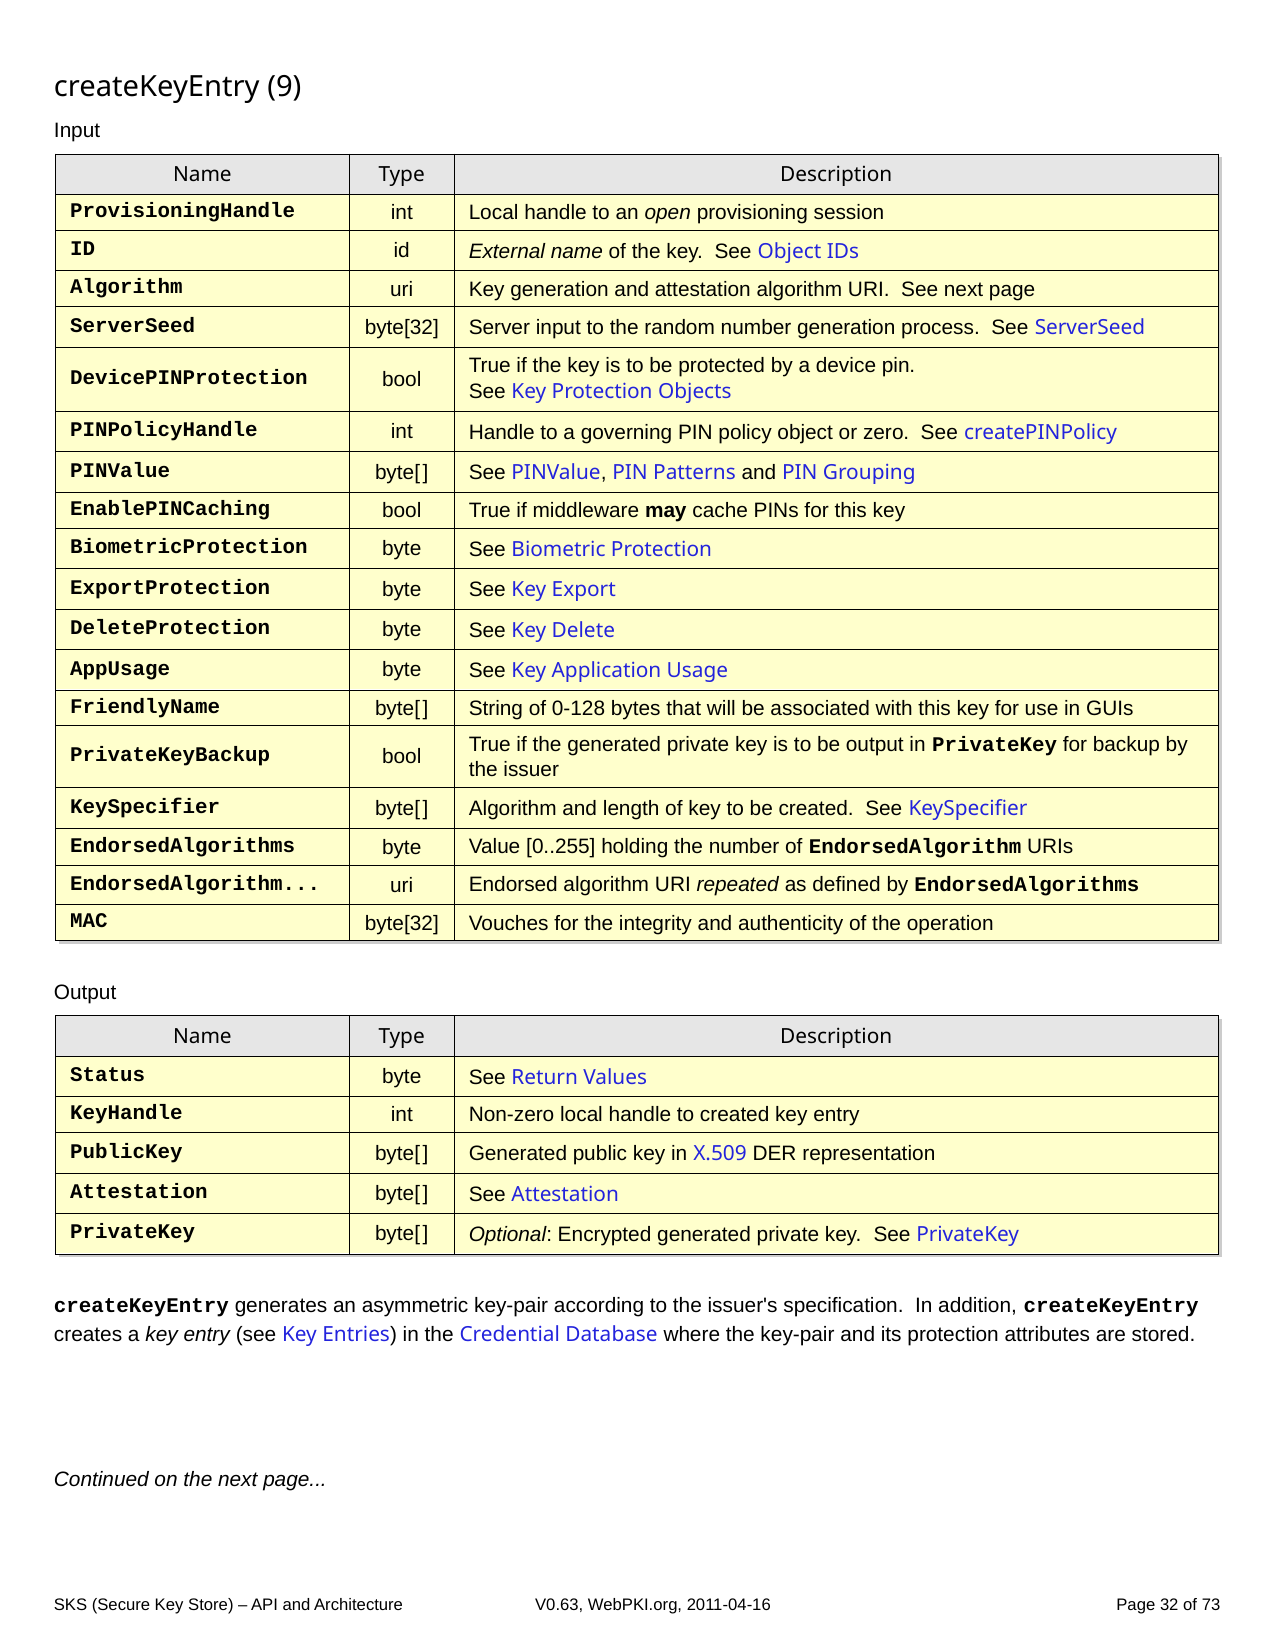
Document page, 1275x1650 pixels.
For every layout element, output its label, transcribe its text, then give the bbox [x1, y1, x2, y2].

table_cell byte⁮[ ] [350, 1133, 454, 1173]
table_cell See Key Application Usage [455, 650, 1218, 689]
table_cell Optional: Encrypted generated private key. See PrivateKey [455, 1214, 1218, 1253]
table_cell byte [350, 569, 454, 609]
table_cell byte⁮[ ] [350, 452, 454, 492]
table_header Description [455, 1016, 1218, 1056]
table_cell String of 0-128 bytes that will be associated with this key for use in GUIs [455, 691, 1218, 725]
table_cell See Key Delete [455, 610, 1218, 649]
table_cell Local handle to an open provisioning session [455, 195, 1218, 230]
table_cell AppUsage [56, 650, 349, 689]
table_cell See Key Export [455, 569, 1218, 609]
table_cell byte⁮[ ] [350, 788, 454, 828]
table_cell uri [350, 271, 454, 306]
table_cell byte⁮[ ] [350, 1214, 454, 1253]
table_header Name [56, 1016, 349, 1056]
table_cell EndorsedAlgorithms [56, 829, 349, 865]
table_cell KeySpecifier [56, 788, 349, 828]
table_cell PrivateKey [56, 1214, 349, 1253]
text Output [54, 980, 1221, 1004]
table_cell External name of the key. See Object IDs [455, 231, 1218, 270]
table_cell Algorithm [56, 271, 349, 306]
table_cell uri [350, 866, 454, 904]
table_header Type [350, 1016, 454, 1056]
table_cell Algorithm and length of key to be created. See KeySpecifier [455, 788, 1218, 828]
table_cell See Return Values [455, 1057, 1218, 1096]
table_cell KeyHandle [56, 1097, 349, 1132]
table_cell int [350, 1097, 454, 1132]
table_cell See PINValue, PIN Patterns and PIN Grouping [455, 452, 1218, 492]
table_cell EndorsedAlgorithm... [56, 866, 349, 904]
table_cell bool [350, 493, 454, 528]
table_cell True if the generated private key is to be output in PrivateKey for backup by the issuer [455, 726, 1218, 787]
table_header Name [56, 155, 349, 194]
table_cell MAC [56, 905, 349, 940]
table_cell ID [56, 231, 349, 270]
table_cell Attestation [56, 1174, 349, 1213]
table_cell Endorsed algorithm URI repeated as defined by EndorsedAlgorithms [455, 866, 1218, 904]
table_cell byte [350, 610, 454, 649]
table_cell True if the key is to be protected by a device pin. See Key Protection Objects [455, 348, 1218, 411]
text createKeyEntry generates an asymmetric key-pair according to the issuer's specification. In addition, createKeyEntry creates a key entry (see Key Entries) in the Credential Database where the key-pair and its protection attributes are stored. [54, 1293, 1221, 1347]
table_cell Value [0..255] holding the number of EndorsedAlgorithm URIs [455, 829, 1218, 865]
table_cell DevicePINProtection [56, 348, 349, 411]
table_header Type [350, 155, 454, 194]
table_cell True if middleware may cache PINs for this key [455, 493, 1218, 528]
table_cell Key generation and attestation algorithm URI. See next page [455, 271, 1218, 306]
table_cell byte [350, 529, 454, 568]
table_cell byte⁮[32] [350, 905, 454, 940]
table_cell ServerSeed [56, 307, 349, 347]
table_cell BiometricProtection [56, 529, 349, 568]
table_header Description [455, 155, 1218, 194]
table_cell byte⁮[ ] [350, 1174, 454, 1213]
table_cell EnablePINCaching [56, 493, 349, 528]
table_cell PublicKey [56, 1133, 349, 1173]
table_cell Generated public key in X.509 DER representation [455, 1133, 1218, 1173]
table_cell int [350, 195, 454, 230]
table_cell Status [56, 1057, 349, 1096]
text Continued on the next page... [54, 1466, 1221, 1490]
table_cell PINValue [56, 452, 349, 492]
table_cell bool [350, 348, 454, 411]
table_cell Non-zero local handle to created key entry [455, 1097, 1218, 1132]
text Input [54, 118, 1221, 142]
subtitle createKeyEntry (9) [54, 66, 1221, 105]
table_cell byte [350, 829, 454, 865]
table_cell byte [350, 1057, 454, 1096]
table_cell PINPolicyHandle [56, 412, 349, 451]
table_cell bool [350, 726, 454, 787]
table_cell Server input to the random number generation process. See ServerSeed [455, 307, 1218, 347]
table_cell byte⁮[ ] [350, 691, 454, 725]
table_cell Handle to a governing PIN policy object or zero. See createPINPolicy [455, 412, 1218, 451]
table_cell int [350, 412, 454, 451]
table_cell Vouches for the integrity and authenticity of the operation [455, 905, 1218, 940]
table_cell byte [350, 650, 454, 689]
table_cell ExportProtection [56, 569, 349, 609]
table_cell DeleteProtection [56, 610, 349, 649]
table_cell byte⁮[32] [350, 307, 454, 347]
table_cell See Attestation [455, 1174, 1218, 1213]
table_cell See Biometric Protection [455, 529, 1218, 568]
table_cell ProvisioningHandle [56, 195, 349, 230]
table_cell id [350, 231, 454, 270]
table_cell FriendlyName [56, 691, 349, 725]
table_cell PrivateKeyBackup [56, 726, 349, 787]
